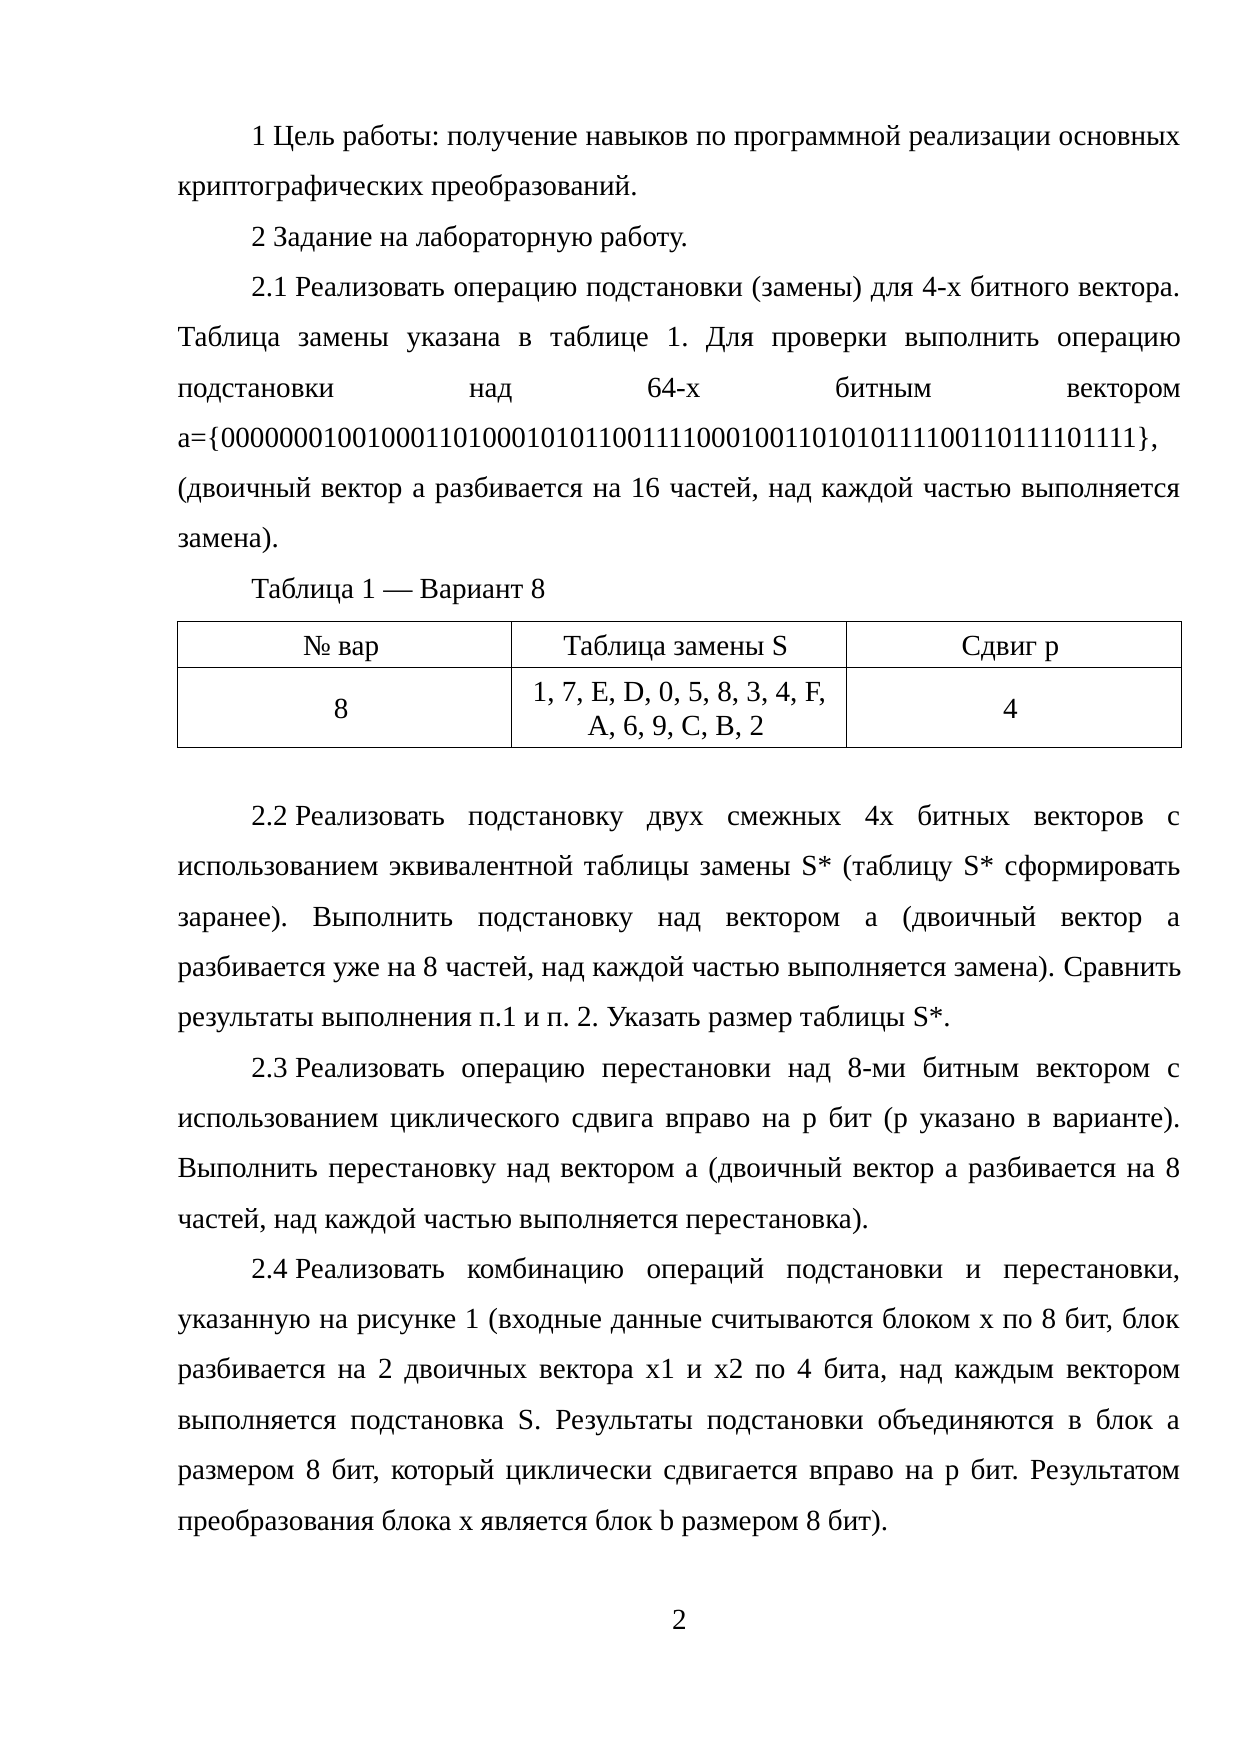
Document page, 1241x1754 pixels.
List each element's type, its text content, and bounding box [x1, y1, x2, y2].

table_cell 1, 7, E, D, 0, 5, 8, 3, 4, F, A, 6, 9, C, B, 2 [512, 668, 846, 747]
list Цель работы: получение навыков по программной реализации основных криптографических преобразований. [177, 118, 1181, 202]
list Реализовать подстановку двух смежных 4х битных векторов с использованием эквивалентной таблицы замены S* (таблицу S* сформировать заранее). Выполнить подстановку над вектором a (двоичный вектор a разбивается уже на 8 частей, над каждой частью выполняется замена). Сравнить результаты выполнения п.1 и п. 2. Указать размер таблицы S*. [177, 798, 1181, 1033]
text Таблица 1 — Вариант 8 [177, 571, 1181, 604]
table_header Сдвиг p [847, 622, 1181, 667]
table_cell 8 [178, 668, 511, 747]
list Реализовать комбинацию операций подстановки и перестановки, указанную на рисунке 1 (входные данные считываются блоком x по 8 бит, блок разбивается на 2 двоичных вектора x1 и x2 по 4 бита, над каждым вектором выполняется подстановка S. Результаты подстановки объединяются в блок a размером 8 бит, который циклически сдвигается вправо на p бит. Результатом преобразования блока x является блок b размером 8 бит). [177, 1251, 1181, 1536]
table_header Таблица замены S [512, 622, 846, 667]
list Задание на лабораторную работу. [177, 219, 1181, 252]
table_header № вар [178, 622, 511, 667]
list Реализовать операцию подстановки (замены) для 4-х битного вектора. Таблица замены указана в таблице 1. Для проверки выполнить операцию подстановки над 64-х битным вектором a={0000000100100011010001010110011110001001101010111100110111101111},(двоичный вектор a разбивается на 16 частей, над каждой частью выполняется замена). [177, 269, 1181, 554]
table_cell 4 [847, 668, 1181, 747]
list Реализовать операцию перестановки над 8-ми битным вектором с использованием циклического сдвига вправо на p бит (p указано в варианте). Выполнить перестановку над вектором a (двоичный вектор a разбивается на 8 частей, над каждой частью выполняется перестановка). [177, 1050, 1181, 1234]
